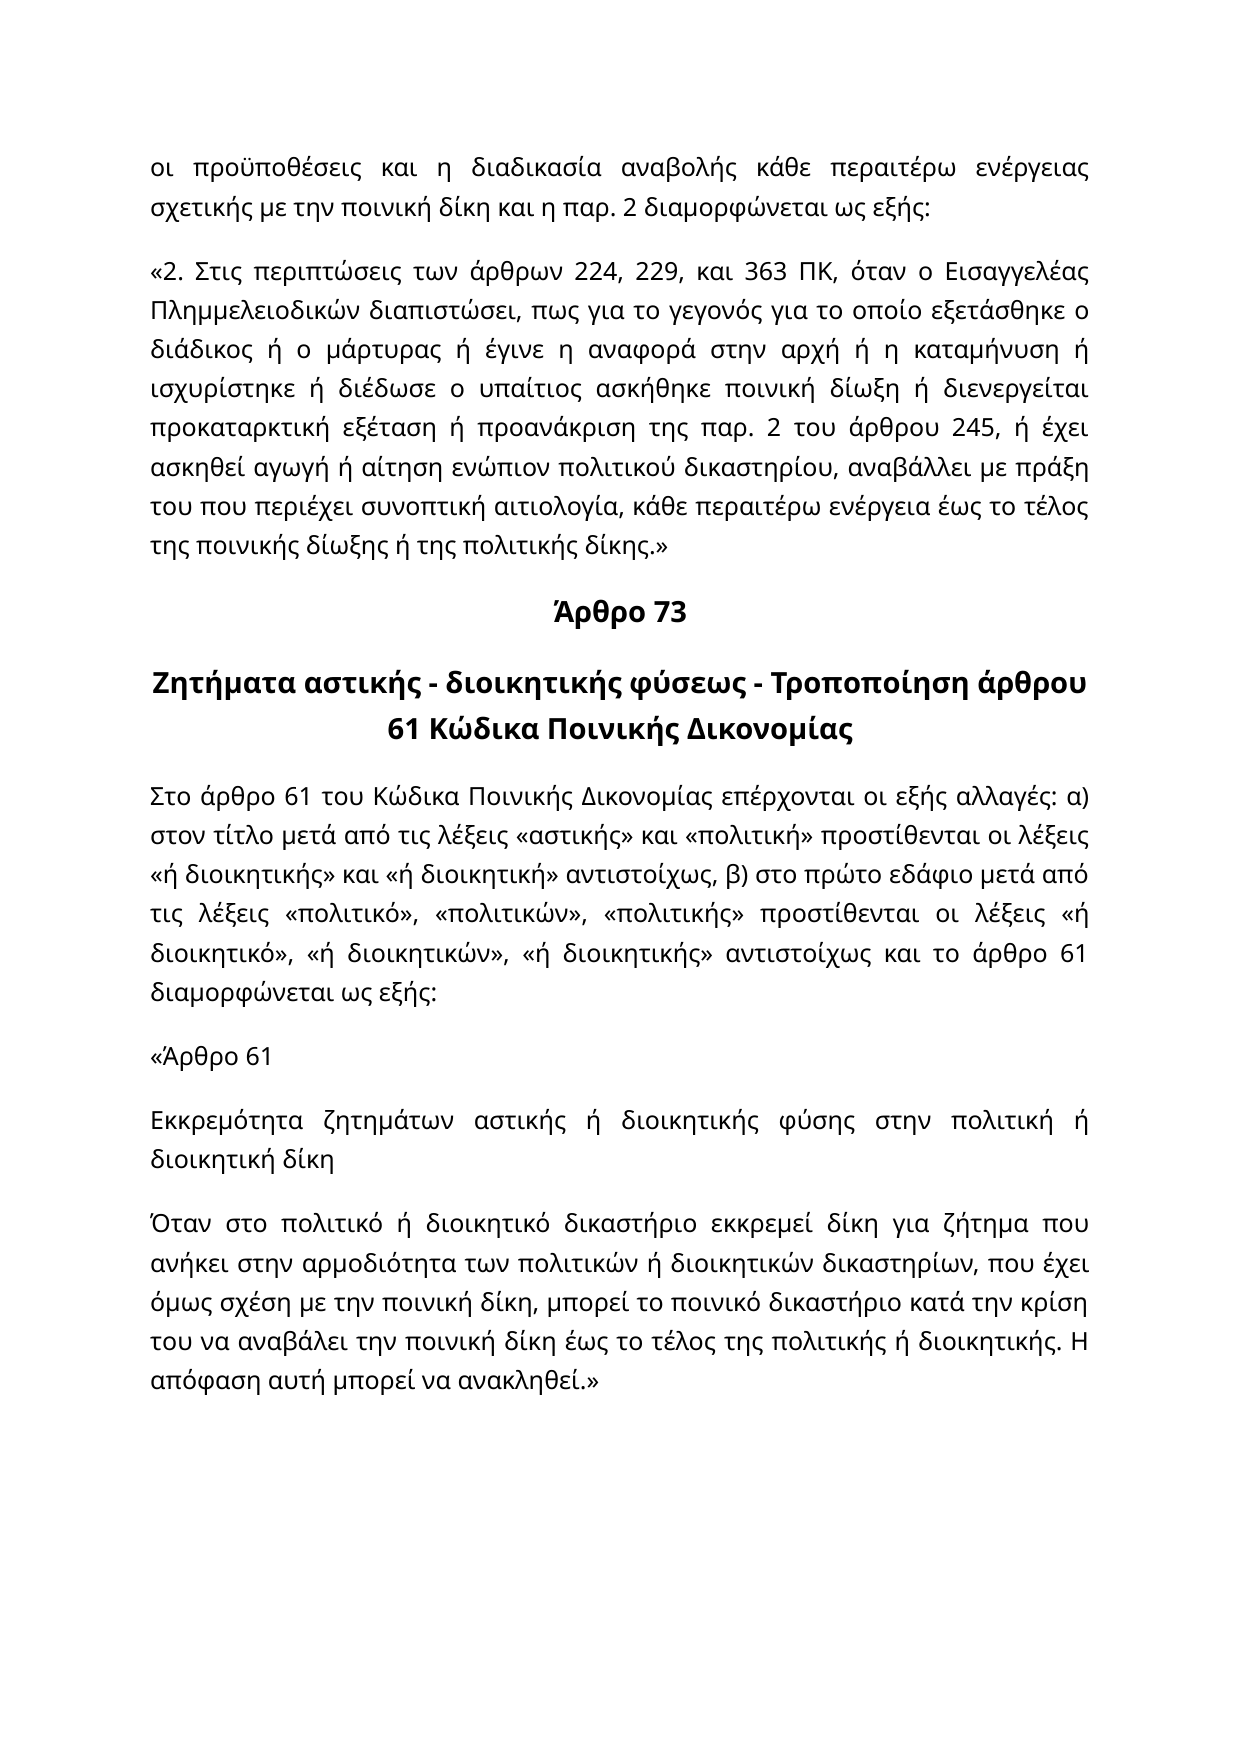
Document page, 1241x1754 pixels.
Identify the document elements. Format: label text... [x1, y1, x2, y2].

text Στο άρθρο 61 του Κώδικα Ποινικής Δικονομίας επέρχονται οι εξής αλλαγές: α) στον τίτλο μετά από τις λέξεις «αστικής» και «πολιτική» προστίθενται οι λέξεις «ή διοικητικής» και «ή διοικητική» αντιστοίχως, β) στο πρώτο εδάφιο μετά από τις λέξεις «πολιτικό», «πολιτικών», «πολιτικής» προστίθενται οι λέξεις «ή διοικητικό», «ή διοικητικών», «ή διοικητικής» αντιστοίχως και το άρθρο 61 διαμορφώνεται ως εξής: [150, 778, 1090, 1008]
text Όταν στο πολιτικό ή διοικητικό δικαστήριο εκκρεμεί δίκη για ζήτημα που ανήκει στην αρμοδιότητα των πολιτικών ή διοικητικών δικαστηρίων, που έχει όμως σχέση με την ποινική δίκη, μπορεί το ποινικό δικαστήριο κατά την κρίση του να αναβάλει την ποινική δίκη έως το τέλος της πολιτικής ή διοικητικής. Η απόφαση αυτή μπορεί να ανακληθεί.» [150, 1206, 1090, 1397]
text Εκκρεμότητα ζητημάτων αστικής ή διοικητικής φύσης στην πολιτική ή διοικητική δίκη [150, 1103, 1090, 1176]
text οι προϋποθέσεις και η διαδικασία αναβολής κάθε περαιτέρω ενέργειας σχετικής με την ποινική δίκη και η παρ. 2 διαμορφώνεται ως εξής: [150, 150, 1090, 223]
text «2. Στις περιπτώσεις των άρθρων 224, 229, και 363 ΠΚ, όταν ο Εισαγγελέας Πλημμελειοδικών διαπιστώσει, πως για το γεγονός για το οποίο εξετάσθηκε ο διάδικος ή ο μάρτυρας ή έγινε η αναφορά στην αρχή ή η καταμήνυση ή ισχυρίστηκε ή διέδωσε ο υπαίτιος ασκήθηκε ποινική δίωξη ή διενεργείται προκαταρκτική εξέταση ή προανάκριση της παρ. 2 του άρθρου 245, ή έχει ασκηθεί αγωγή ή αίτηση ενώπιον πολιτικού δικαστηρίου, αναβάλλει με πράξη του που περιέχει συνοπτική αιτιολογία, κάθε περαιτέρω ενέργεια έως το τέλος της ποινικής δίωξης ή της πολιτικής δίκης.» [150, 253, 1090, 562]
text «Άρθρο 61 [150, 1038, 1090, 1073]
subtitle Άρθρο 73 [150, 592, 1090, 631]
subtitle Ζητήματα αστικής - διοικητικής φύσεως - Τροποποίηση άρθρου 61 Κώδικα Ποινικής Δικονομίας [150, 662, 1090, 748]
